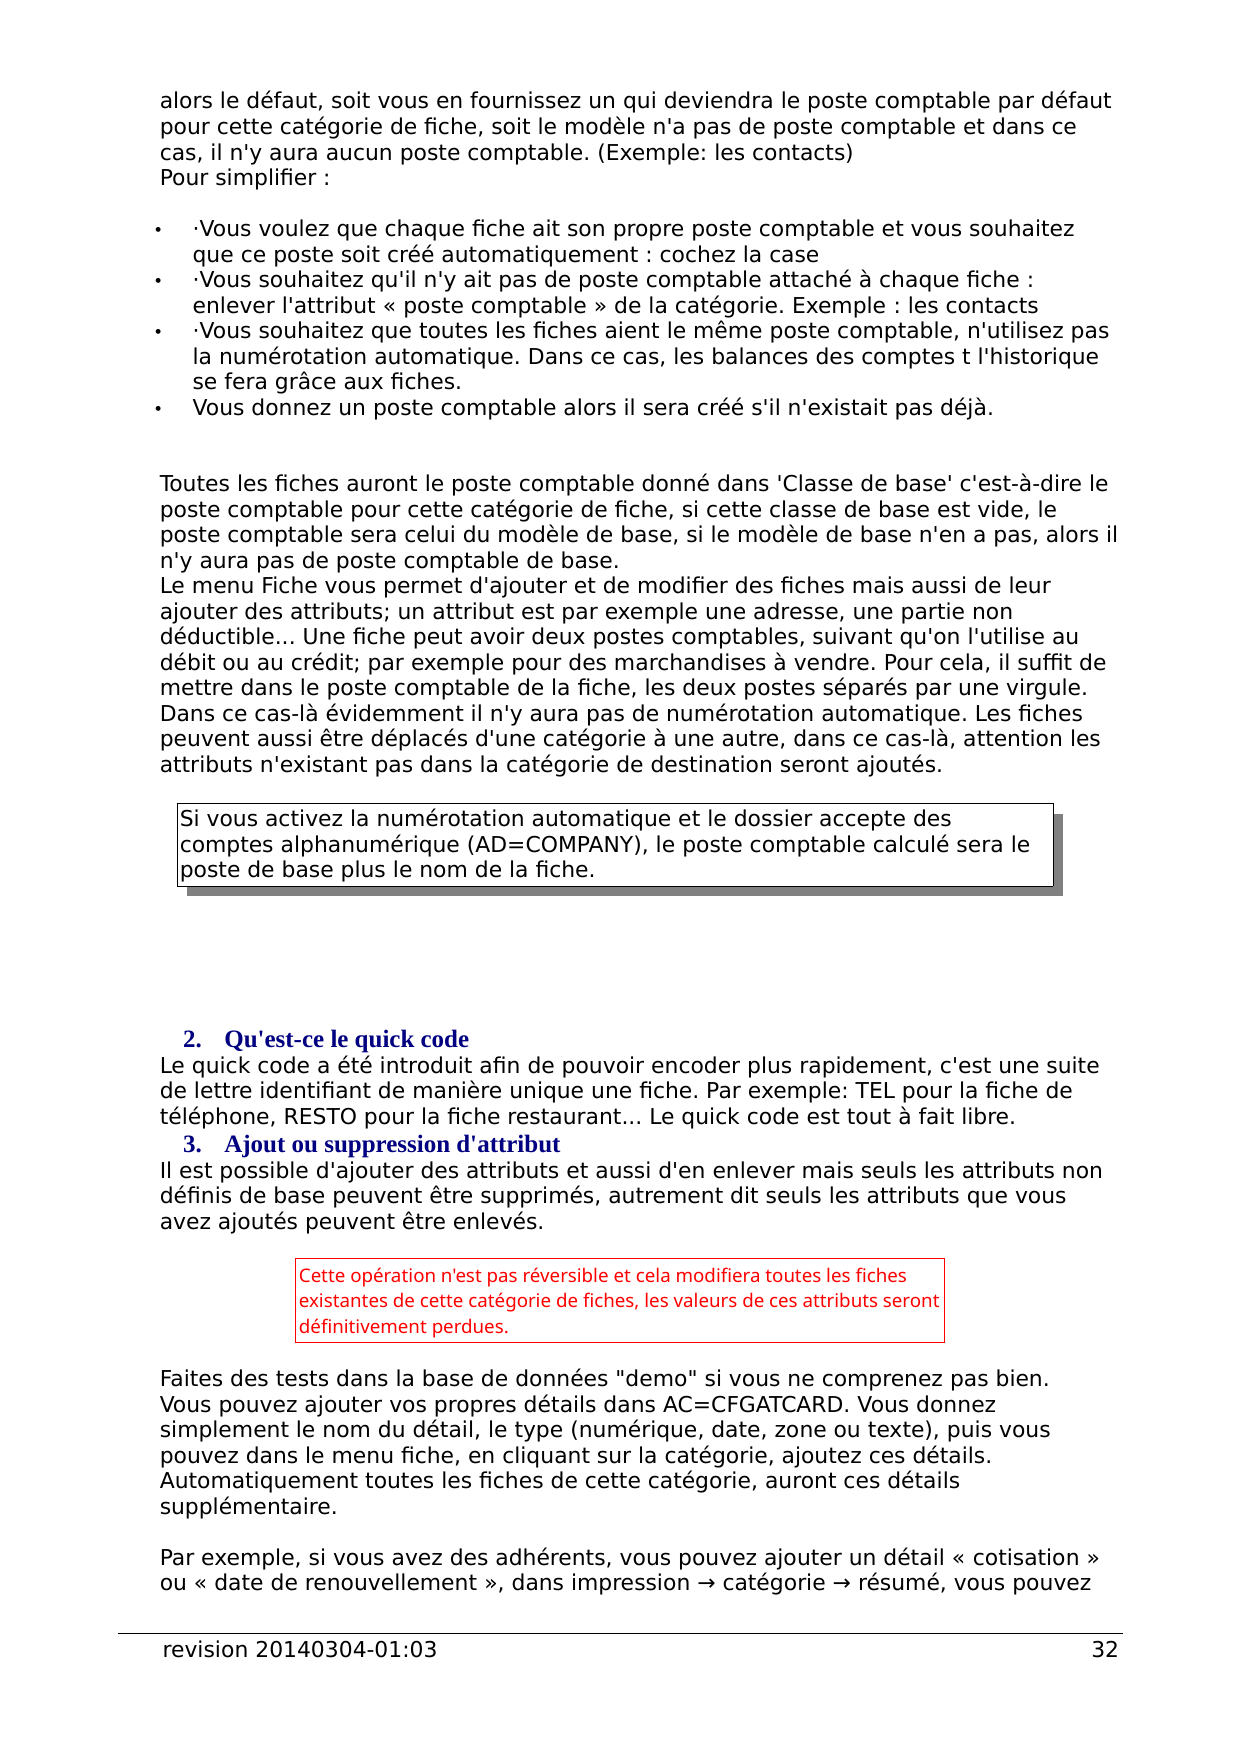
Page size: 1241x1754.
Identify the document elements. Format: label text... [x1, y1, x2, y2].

text Il est possible d'ajouter des attributs et aussi d'en enlever mais seuls les attributs non définis de base peuvent être supprimés, autrement dit seuls les attributs que vous avez ajoutés peuvent être enlevés. [159, 1158, 1123, 1234]
list ·Vous souhaitez que toutes les fiches aient le même poste comptable, n'utilisez pas la numérotation automatique. Dans ce cas, les balances des comptes t l'historique se fera grâce aux fiches. [155, 318, 1123, 395]
text Vous pouvez ajouter vos propres détails dans AC=CFGATCARD. Vous donnez simplement le nom du détail, le type (numérique, date, zone ou texte), puis vous pouvez dans le menu fiche, en cliquant sur la catégorie, ajoutez ces détails. Automatiquement toutes les fiches de cette catégorie, auront ces détails supplémentaire. [159, 1392, 1123, 1519]
text alors le défaut, soit vous en fournissez un qui deviendra le poste comptable par défaut pour cette catégorie de fiche, soit le modèle n'a pas de poste comptable et dans ce cas, il n'y aura aucun poste comptable. (Exemple: les contacts) [159, 88, 1123, 165]
list ·Vous souhaitez qu'il n'y ait pas de poste comptable attaché à chaque fiche : enlever l'attribut « poste comptable » de la catégorie. Exemple : les contacts [155, 267, 1123, 318]
text Cette opération n'est pas réversible et cela modifiera toutes les fiches existantes de cette catégorie de fiches, les valeurs de ces attributs seront définitivement perdues. [296, 1259, 944, 1342]
list Vous donnez un poste comptable alors il sera créé s'il n'existait pas déjà. [155, 395, 1123, 420]
list ·Vous voulez que chaque fiche ait son propre poste comptable et vous souhaitez que ce poste soit créé automatiquement : cochez la case [155, 216, 1123, 267]
subtitle Qu'est-ce le quick code [177, 1024, 1123, 1053]
text Le quick code a été introduit afin de pouvoir encoder plus rapidement, c'est une suite de lettre identifiant de manière unique une fiche. Par exemple: TEL pour la fiche de téléphone, RESTO pour la fiche restaurant... Le quick code est tout à fait libre. [159, 1053, 1123, 1129]
subtitle Ajout ou suppression d'attribut [177, 1129, 1123, 1158]
text Toutes les fiches auront le poste comptable donné dans 'Classe de base' c'est-à-dire le poste comptable pour cette catégorie de fiche, si cette classe de base est vide, le poste comptable sera celui du modèle de base, si le modèle de base n'en a pas, alors il n'y aura pas de poste comptable de base. [159, 471, 1123, 573]
text Faites des tests dans la base de données "demo" si vous ne comprenez pas bien. [159, 1366, 1123, 1392]
text Pour simplifier : [159, 165, 1123, 191]
text Le menu Fiche vous permet d'ajouter et de modifier des fiches mais aussi de leur ajouter des attributs; un attribut est par exemple une adresse, une partie non déductible... Une fiche peut avoir deux postes comptables, suivant qu'on l'utilise au débit ou au crédit; par exemple pour des marchandises à vendre. Pour cela, il suffit de mettre dans le poste comptable de la fiche, les deux postes séparés par une virgule. Dans ce cas-là évidemment il n'y aura pas de numérotation automatique. Les fiches peuvent aussi être déplacés d'une catégorie à une autre, dans ce cas-là, attention les attributs n'existant pas dans la catégorie de destination seront ajoutés. [159, 573, 1123, 778]
text Par exemple, si vous avez des adhérents, vous pouvez ajouter un détail « cotisation » ou « date de renouvellement », dans impression → catégorie → résumé, vous pouvez [159, 1545, 1123, 1596]
text Si vous activez la numérotation automatique et le dossier accepte des comptes alphanumérique (AD=COMPANY), le poste comptable calculé sera le poste de base plus le nom de la fiche. [178, 804, 1053, 886]
